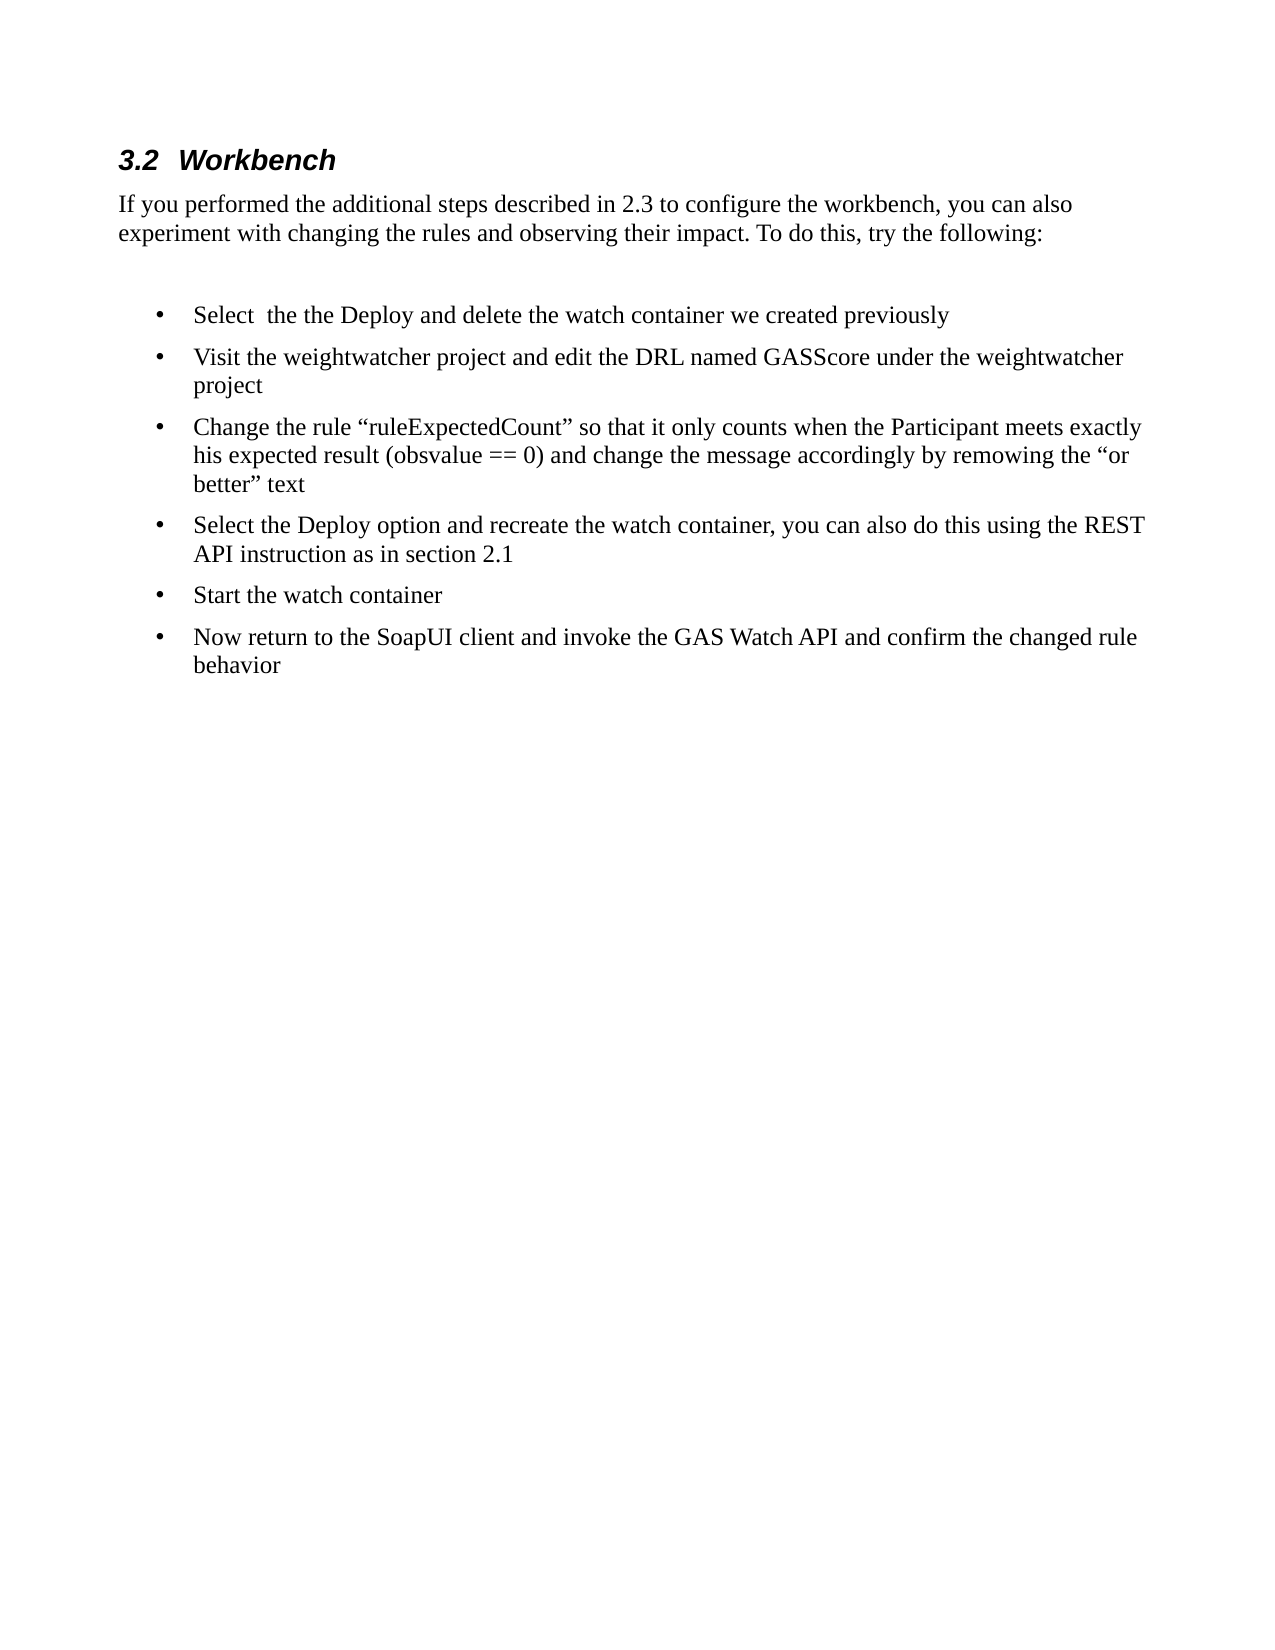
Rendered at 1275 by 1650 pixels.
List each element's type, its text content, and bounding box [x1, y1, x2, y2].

list Select the Deploy option and recreate the watch container, you can also do this using the REST API instruction as in section 2.1 [156, 510, 1157, 568]
list Now return to the SoapUI client and invoke the GAS Watch API and confirm the changed rule behavior [156, 622, 1157, 679]
subtitle Workbench [118, 143, 1157, 177]
list Visit the weightwatcher project and edit the DRL named GASScore under the weightwatcher project [156, 342, 1157, 399]
list Start the watch container [156, 580, 1157, 609]
text If you performed the additional steps described in 2.3 to configure the workbench, you can also experiment with changing the rules and observing their impact. To do this, try the following: [118, 189, 1157, 247]
list Change the rule “ruleExpectedCount” so that it only counts when the Participant meets exactly his expected result (obsvalue == 0) and change the message accordingly by remowing the “or better” text [156, 412, 1157, 498]
list Select the the Deploy and delete the watch container we created previously [156, 300, 1157, 329]
